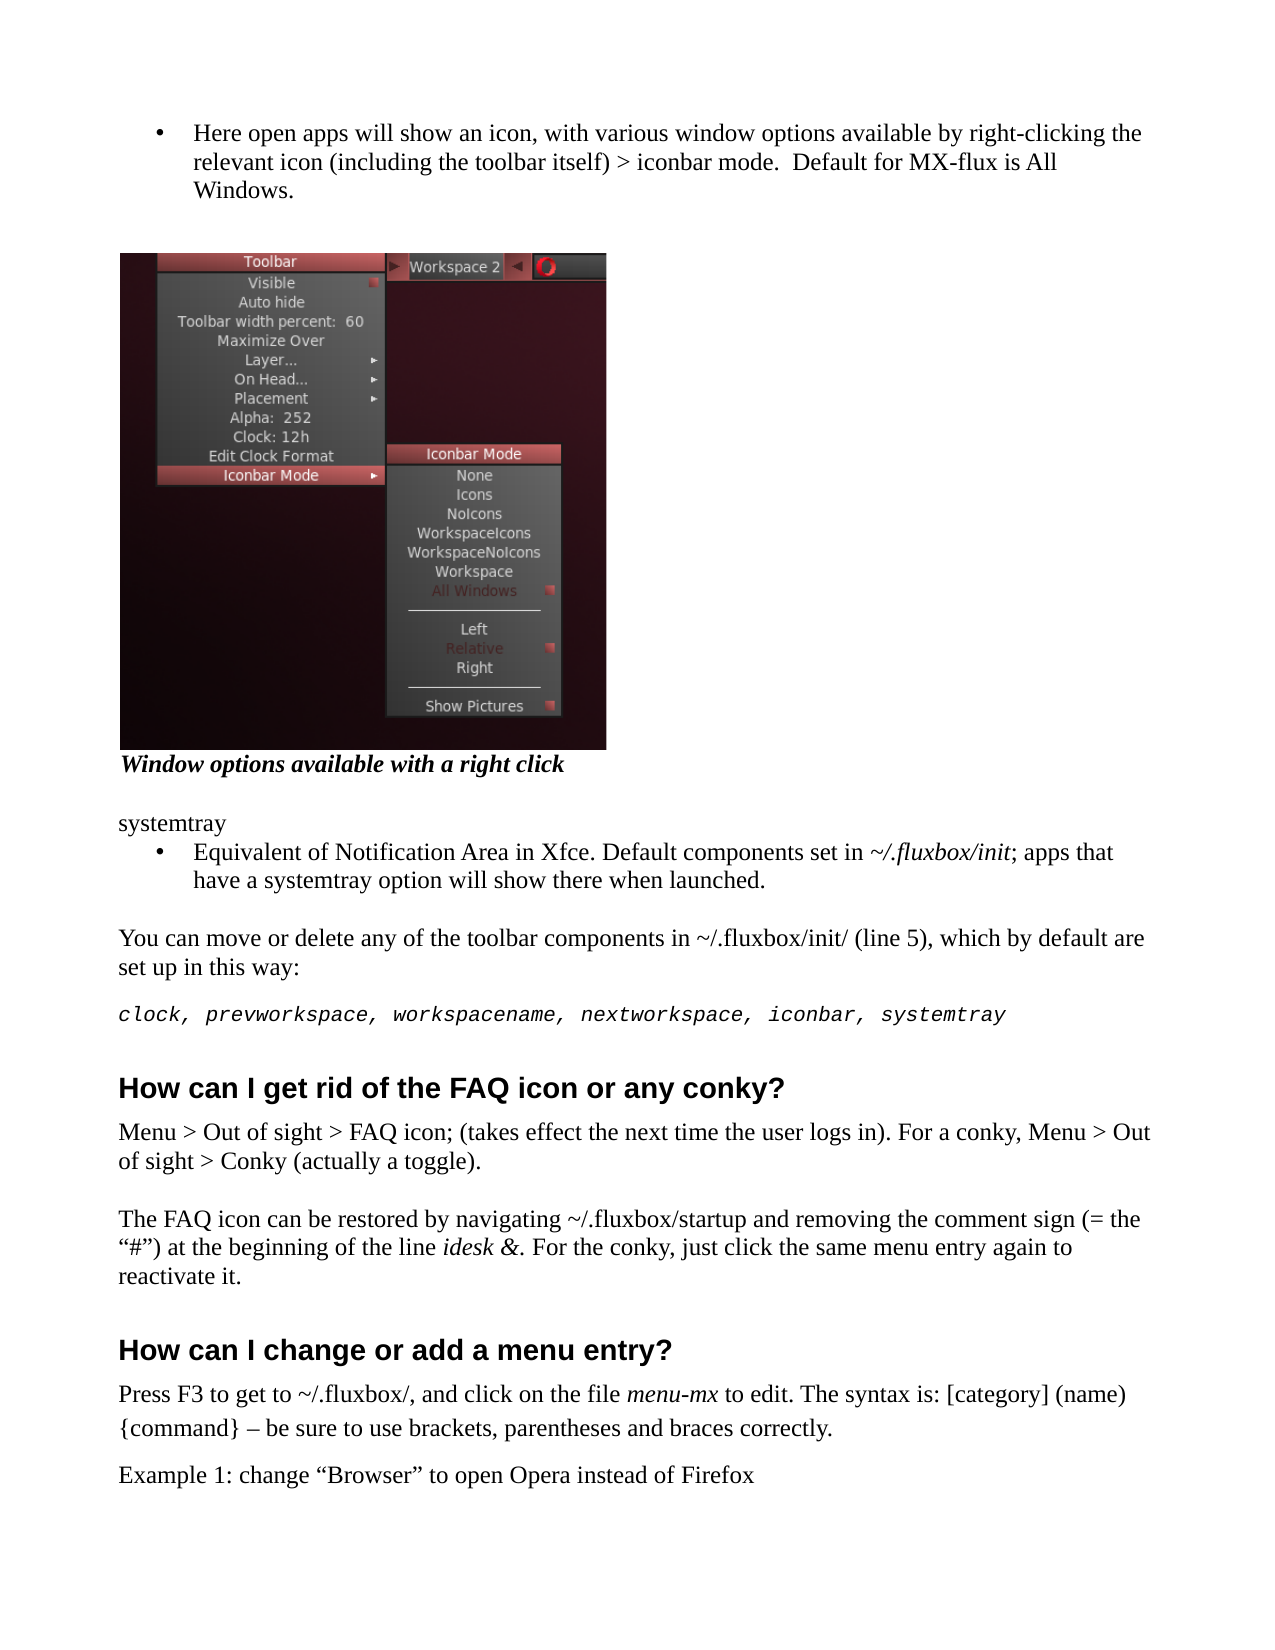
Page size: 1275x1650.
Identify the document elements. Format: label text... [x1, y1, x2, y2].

text systemtray [118, 808, 1157, 837]
list Equivalent of Notification Area in Xfce. Default components set in ~/.fluxbox/init; apps that have a systemtray option will show there when launched. [156, 837, 1157, 894]
text The FAQ icon can be restored by navigating ~/.fluxbox/startup and removing the comment sign (= the “#”) at the beginning of the line idesk &. For the conky, just click the same menu entry again to reactivate it. [118, 1204, 1157, 1290]
text Menu > Out of sight > FAQ icon; (takes effect the next time the user logs in). For a conky, Menu > Out of sight > Conky (actually a toggle). [118, 1117, 1157, 1175]
text You can move or delete any of the toolbar components in ~/.fluxbox/init/ (line 5), which by default are set up in this way: [118, 923, 1157, 981]
text clock, prevworkspace, workspacename, nextworkspace, iconbar, systemtray [118, 1004, 1157, 1028]
text WWindow options available with a right click [120, 750, 607, 778]
subtitle How can I get rid of the FAQ icon or any conky? [118, 1071, 1157, 1105]
subtitle How can I change or add a menu entry? [118, 1333, 1157, 1367]
picture [120, 253, 607, 750]
list Here open apps will show an icon, with various window options available by right-clicking the relevant icon (including the toolbar itself) > iconbar mode. Default for MX-flux is All Windows. [156, 118, 1157, 204]
text Press F3 to get to ~/.fluxbox/, and click on the file menu-mx to edit. The syntax is: [category] (name) {command} – be sure to use brackets, parentheses and braces correctly. [118, 1379, 1157, 1441]
text Example 1: change “Browser” to open Opera instead of Firefox [118, 1460, 1157, 1489]
